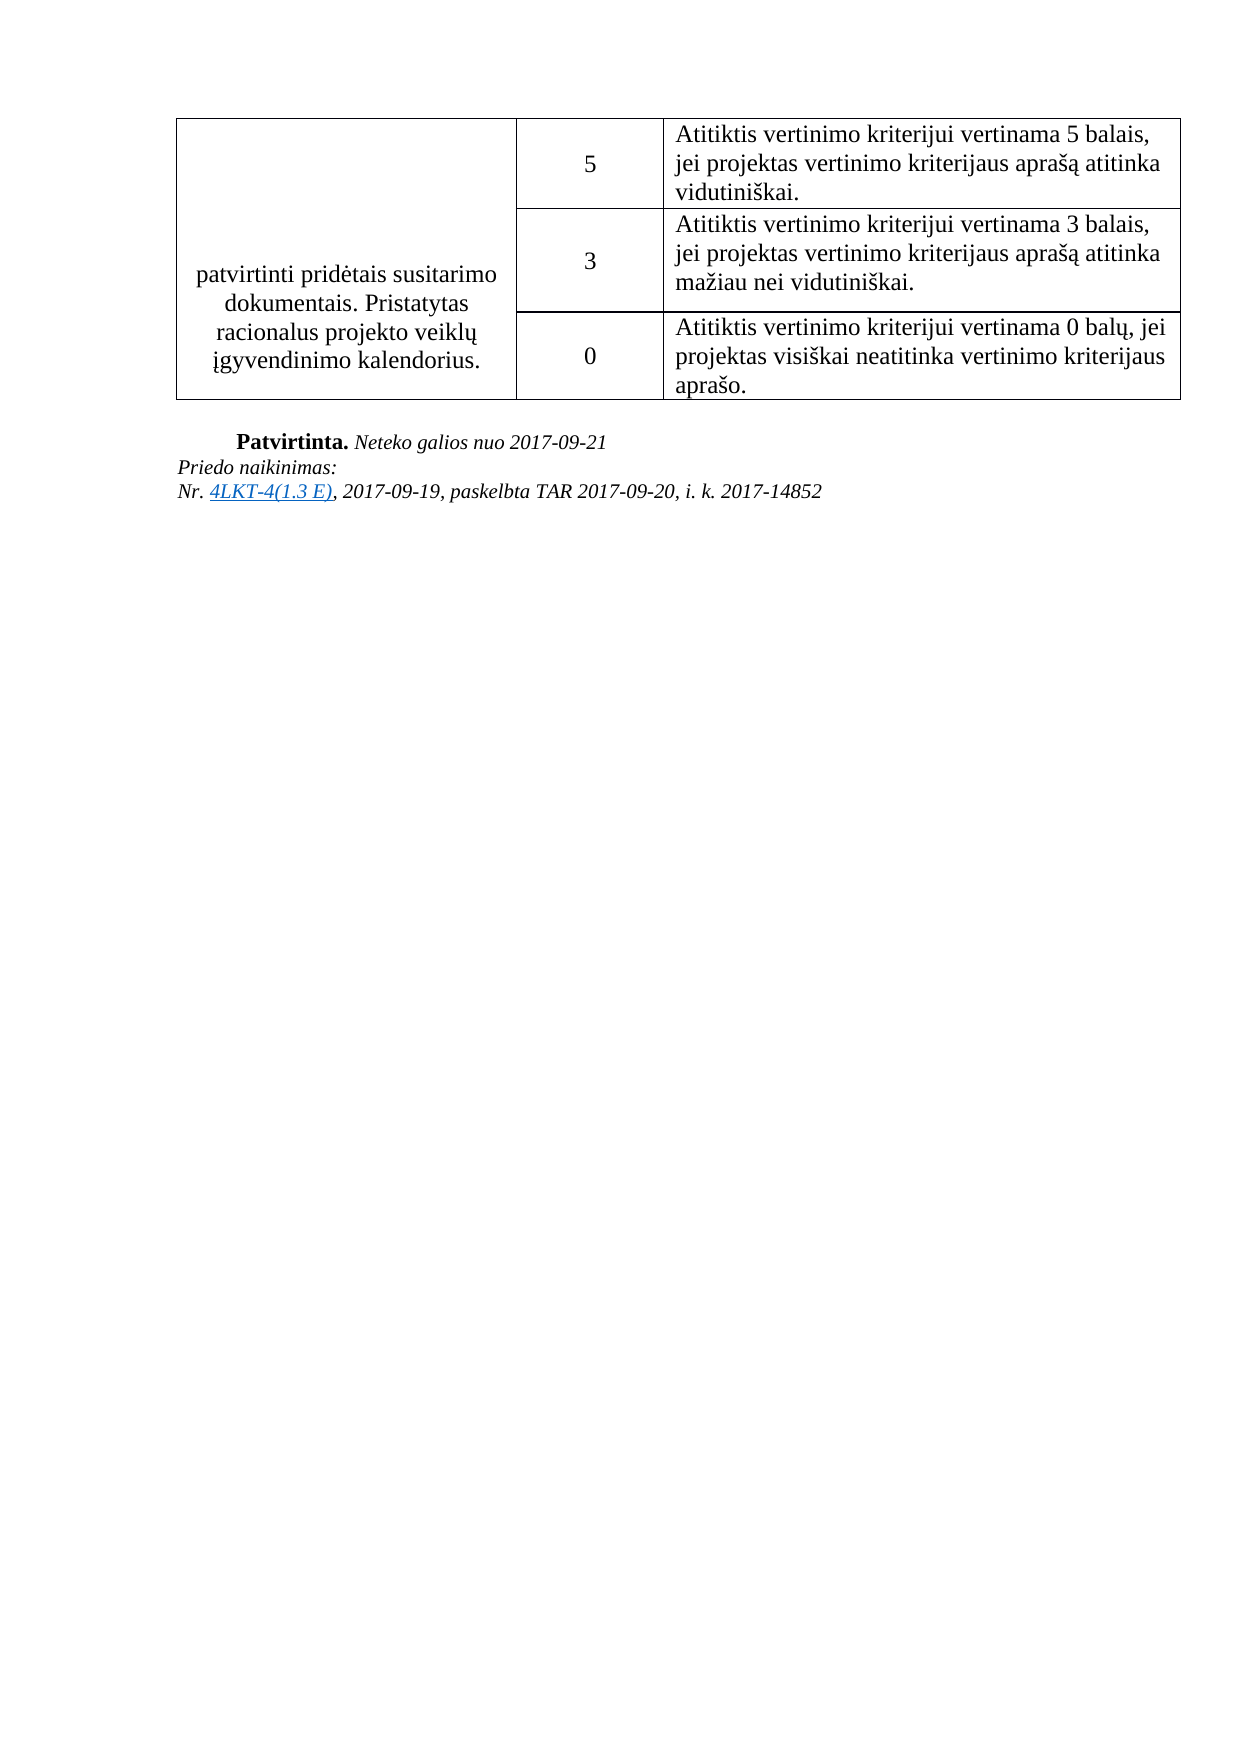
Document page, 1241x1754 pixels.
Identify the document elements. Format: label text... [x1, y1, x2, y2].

text Nr. 4LKT-4(1.3 E), 2017-09-19, paskelbta TAR 2017-09-20, i. k. 2017-14852 [177, 479, 1181, 503]
table_cell Atitiktis vertinimo kriterijui vertinama 0 balų, jei projektas visiškai neatitinka vertinimo kriterijaus aprašo. [664, 313, 1180, 399]
table_cell 3 [517, 209, 663, 311]
text Priedo naikinimas: [177, 455, 1181, 479]
table_cell Atitiktis vertinimo kriterijui vertinama 3 balais, jei projektas vertinimo kriterijaus aprašą atitinka mažiau nei vidutiniškai. [664, 209, 1180, 311]
text Patvirtinta. Neteko galios nuo 2017-09-21 [177, 428, 1181, 455]
table_cell Atitiktis vertinimo kriterijui vertinama 5 balais, jei projektas vertinimo kriterijaus aprašą atitinka vidutiniškai. [664, 119, 1180, 208]
table_cell 5 [517, 119, 663, 208]
table_cell patvirtinti pridėtais susitarimo dokumentais. Pristatytas racionalus projekto veiklų įgyvendinimo kalendorius. [177, 119, 516, 399]
table_cell 0 [517, 313, 663, 399]
